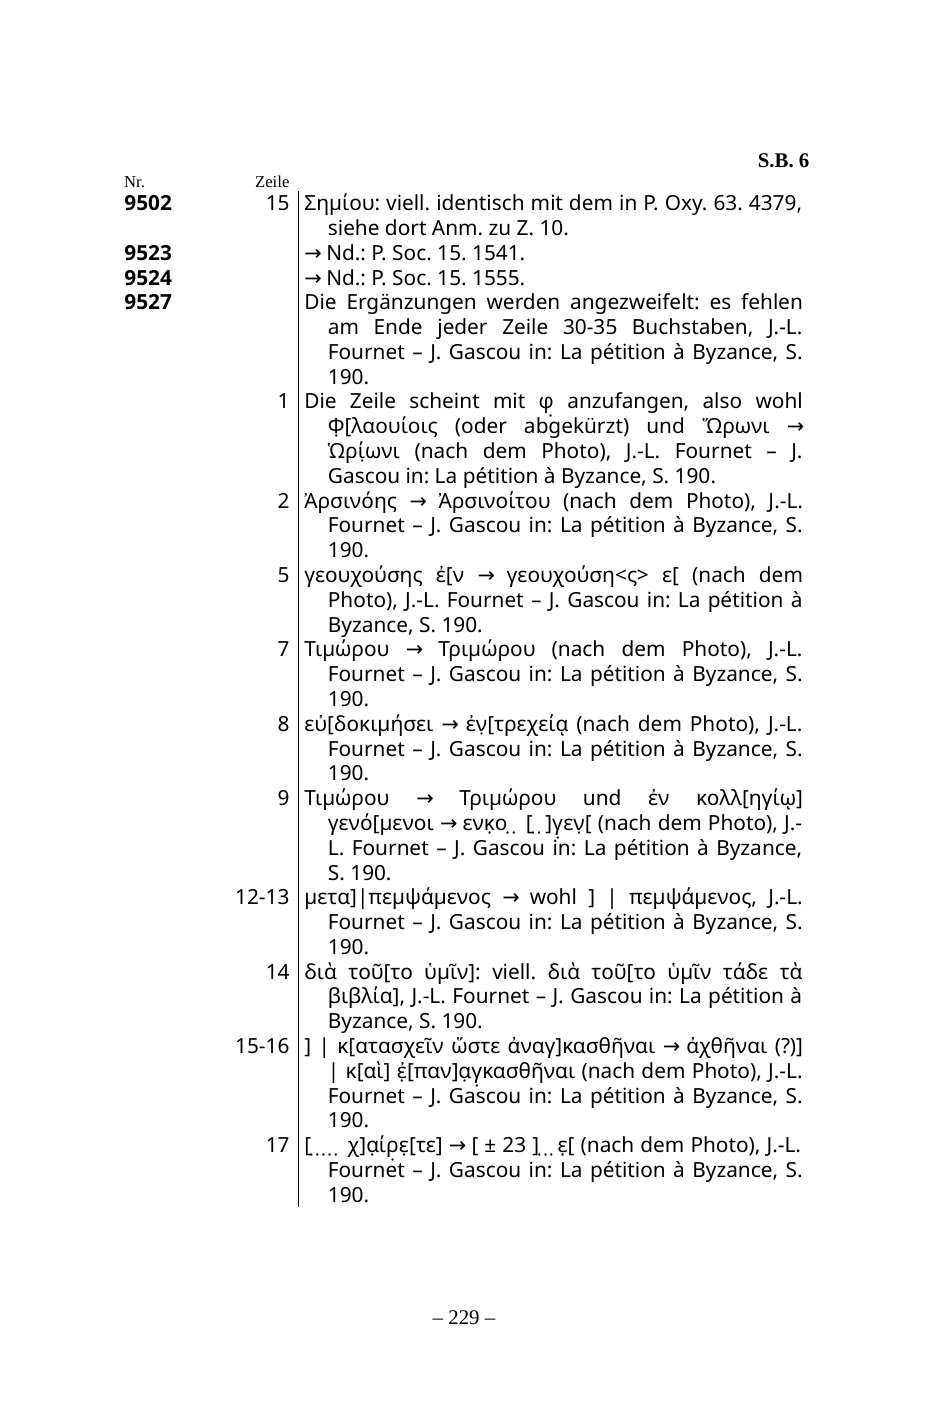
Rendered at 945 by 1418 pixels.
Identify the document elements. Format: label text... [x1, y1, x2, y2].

table_cell → Nd.: P. Soc. 15. 1555. [299, 265, 809, 290]
table_cell 9527 [118, 290, 298, 389]
table_cell 14 [118, 959, 298, 1034]
table_cell 17 [118, 1133, 298, 1207]
table_cell Τιμώρου → Τριμώρου (nach dem Photo), J.-L. Fournet – J. Gascou in: La pétition à Byzance, S. 190. [299, 637, 809, 711]
table_cell 7 [118, 637, 298, 711]
table_cell Ἀρσινόης → Ἀρσινοίτου (nach dem Photo), J.-L. Fournet – J. Gascou in: La pétition à Byzance, S. 190. [299, 488, 809, 563]
table_cell Die Zeile scheint mit φ̣ anzufangen, also wohl Φ̣[λαουίοις (oder abgekürzt) und Ὥρωνι → Ὡρί̣ωνι (nach dem Photo), J.-L. Fournet – J. Gascou in: La pétition à Byzance, S. 190. [299, 389, 809, 488]
table_cell μετα]|πεμψάμενος → wohl ] | πεμψάμενος, J.-L. Fournet – J. Gascou in: La pétition à Byzance, S. 190. [299, 885, 809, 959]
table_cell 15-16 [118, 1034, 298, 1133]
table_cell 9 [118, 786, 298, 885]
table_cell 1 [118, 389, 298, 488]
table_cell 9524 [118, 265, 298, 290]
table_cell [ ̣ ̣ ̣ ̣ ̣ χ]α̣ίρ̣ε̣[τε] → [ ± 23 ] ̣ ̣ ̣ε̣[ (nach dem Photo), J.-L. Fournet – J. Gascou in: La pétition à Byzance, S. 190. [299, 1133, 809, 1207]
table_cell 15 [207, 191, 298, 240]
table_cell 2 [118, 488, 298, 563]
table_cell 9523 [118, 240, 298, 265]
table_cell γεουχούσης ἐ[ν → γεουχούση<ς> ε[ (nach dem Photo), J.-L. Fournet – J. Gascou in: La pétition à Byzance, S. 190. [299, 563, 809, 637]
table_cell εὐ[δοκιμήσει → ἐν̣[τρεχείᾳ (nach dem Photo), J.-L. Fournet – J. Gascou in: La pétition à Byzance, S. 190. [299, 711, 809, 786]
table_cell Die Ergänzungen werden angezweifelt: es fehlen am Ende jeder Zeile 30-35 Buchstaben, J.-L. Fournet – J. Gascou in: La pétition à Byzance, S. 190. [299, 290, 809, 389]
table_cell διὰ τοῦ[το ὑμῖν]: viell. διὰ τοῦ[το ὑμῖν τάδε τὰ βιβλία], J.-L. Fournet – J. Gascou in: La pétition à Byzance, S. 190. [299, 959, 809, 1034]
table_cell Σημίου: viell. identisch mit dem in P. Oxy. 63. 4379, siehe dort Anm. zu Z. 10. [299, 191, 809, 240]
table_cell → Nd.: P. Soc. 15. 1541. [299, 240, 809, 265]
table_cell 9502 [118, 191, 207, 240]
table_cell Τιμώρου → Τριμώρου und ἐν κολλ[ηγίῳ] γενό[μενοι → ενκ̣ο ̣ ̣ [ ̣ ̣]γ̣εν̣[ (nach dem Photo), J.-L. Fournet – J. Gascou in: La pétition à Byzance, S. 190. [299, 786, 809, 885]
table_cell 8 [118, 711, 298, 786]
table_cell 5 [118, 563, 298, 637]
table_cell ] | κ[ατασχεῖν ὥστε ἀναγ]κασθῆναι → ἀχθῆναι (?)] | κ[αὶ] ἐ̣[παν]α̣γ̣κασθῆναι (nach dem Photo), J.-L. Fournet – J. Gascou in: La pétition à Byzance, S. 190. [299, 1034, 809, 1133]
table_cell 12-13 [118, 885, 298, 959]
